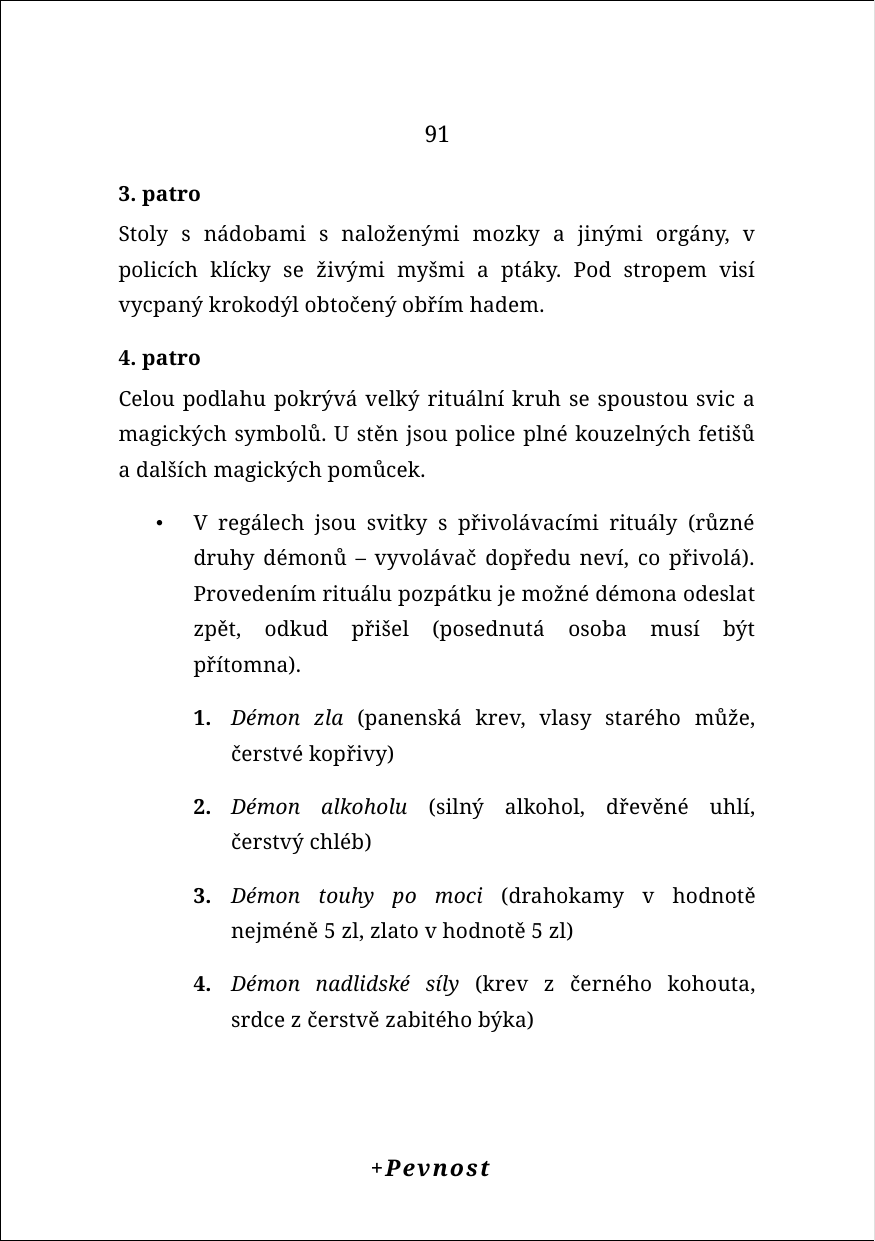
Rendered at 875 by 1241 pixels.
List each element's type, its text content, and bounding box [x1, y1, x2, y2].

list Démon touhy po moci (drahokamy v hodnotě nejméně 5 zl, zlato v hodnotě 5 zl) [193, 881, 756, 945]
text Stoly s nádobami s naloženými mozky a jinými orgány, v policích klícky se živými myšmi a ptáky. Pod stropem visí vycpaný krokodýl obtočený obřím hadem. [118, 219, 756, 319]
list Démon zla (panenská krev, vlasy starého může, čerstvé kopřivy) [193, 703, 756, 767]
list V regálech jsou svitky s přivolávacími rituály (různé druhy démonů – vyvolávač dopředu neví, co přivolá). Provedením rituálu pozpátku je možné démona odeslat zpět, odkud přišel (posednutá osoba musí být přítomna). [156, 508, 756, 678]
subtitle 3. patro [118, 179, 756, 207]
list Démon alkoholu (silný alkohol, dřevěné uhlí, čerstvý chléb) [193, 792, 756, 856]
text Celou podlahu pokrývá velký rituální kruh se spoustou svic a magických symbolů. U stěn jsou police plné kouzelných fetišů a dalších magických pomůcek. [118, 384, 756, 483]
list Démon nadlidské síly (krev z černého kohouta, srdce z čerstvě zabitého býka) [193, 969, 756, 1033]
subtitle 4. patro [118, 343, 756, 372]
